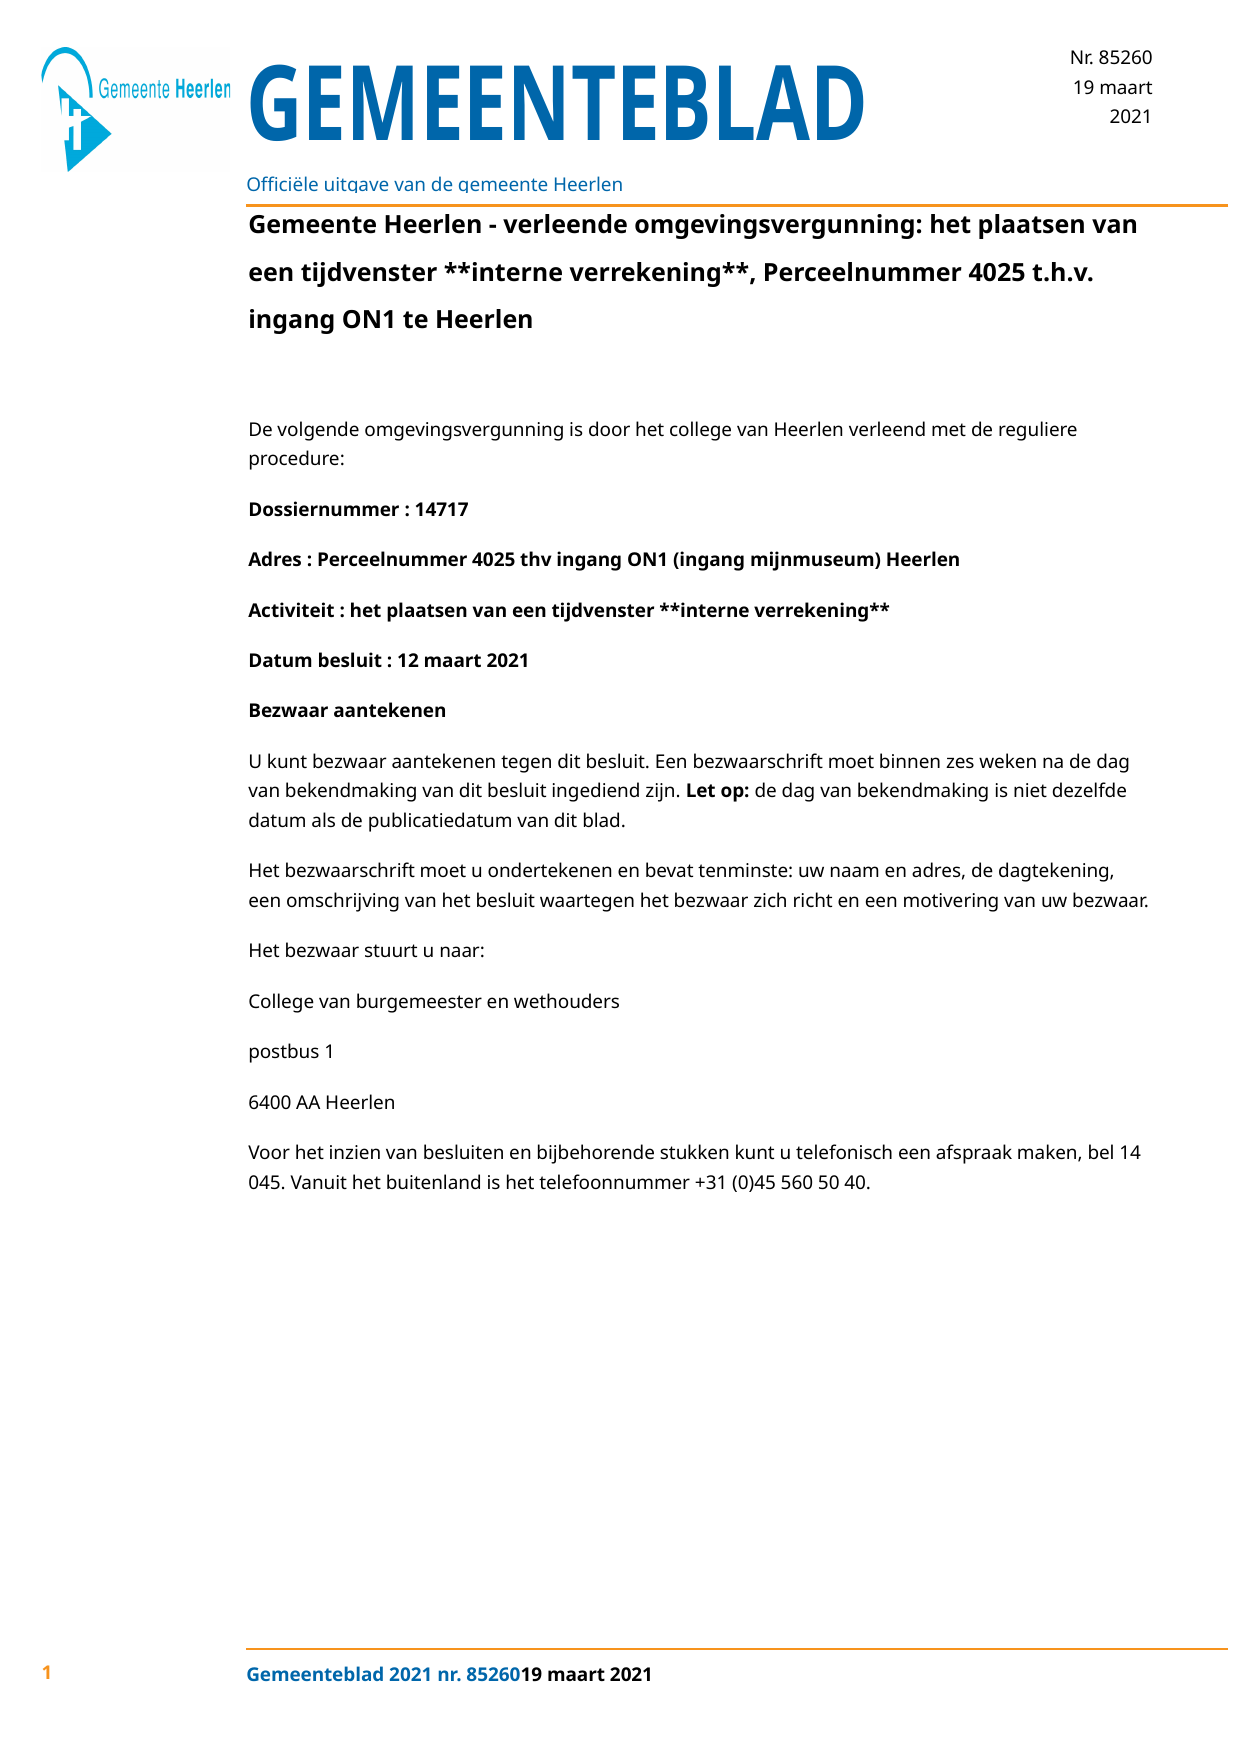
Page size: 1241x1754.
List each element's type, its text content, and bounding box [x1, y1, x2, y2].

text Gemeente Heerlen - verleende omgevingsvergunning: het plaatsen van een tijdvenster **interne verrekening**, Perceelnummer 4025 t.h.v. ingang ON1 te Heerlen [248, 207, 1152, 336]
text Het bezwaar stuurt u naar: [248, 938, 1152, 963]
text Bezwaar aantekenen [248, 698, 1152, 723]
text U kunt bezwaar aantekenen tegen dit besluit. Een bezwaarschrift moet binnen zes weken na de dag van bekendmaking van dit besluit ingediend zijn. Let op: de dag van bekendmaking is niet dezelfde datum als de publicatiedatum van dit blad. [248, 748, 1152, 833]
text 6400 AA Heerlen [248, 1089, 1152, 1114]
text Adres : Perceelnummer 4025 thv ingang ON1 (ingang mijnmuseum) Heerlen [248, 546, 1152, 572]
text College van burgemeester en wethouders [248, 988, 1152, 1014]
text Dossiernummer : 14717 [248, 496, 1152, 522]
text Datum besluit : 12 maart 2021 [248, 647, 1152, 673]
picture [41, 47, 231, 172]
text Activiteit : het plaatsen van een tijdvenster **interne verrekening** [248, 597, 1152, 622]
text De volgende omgevingsvergunning is door het college van Heerlen verleend met de reguliere procedure: [248, 416, 1152, 471]
text Het bezwaarschrift moet u ondertekenen en bevat tenminste: uw naam en adres, de dagtekening, een omschrijving van het besluit waartegen het bezwaar zich richt en een motivering van uw bezwaar. [248, 858, 1152, 913]
text postbus 1 [248, 1038, 1152, 1064]
text Voor het inzien van besluiten en bijbehorende stukken kunt u telefonisch een afspraak maken, bel 14 045. Vanuit het buitenland is het telefoonnummer +31 (0)45 560 50 40. [248, 1139, 1152, 1194]
picture [41, 47, 59, 70]
